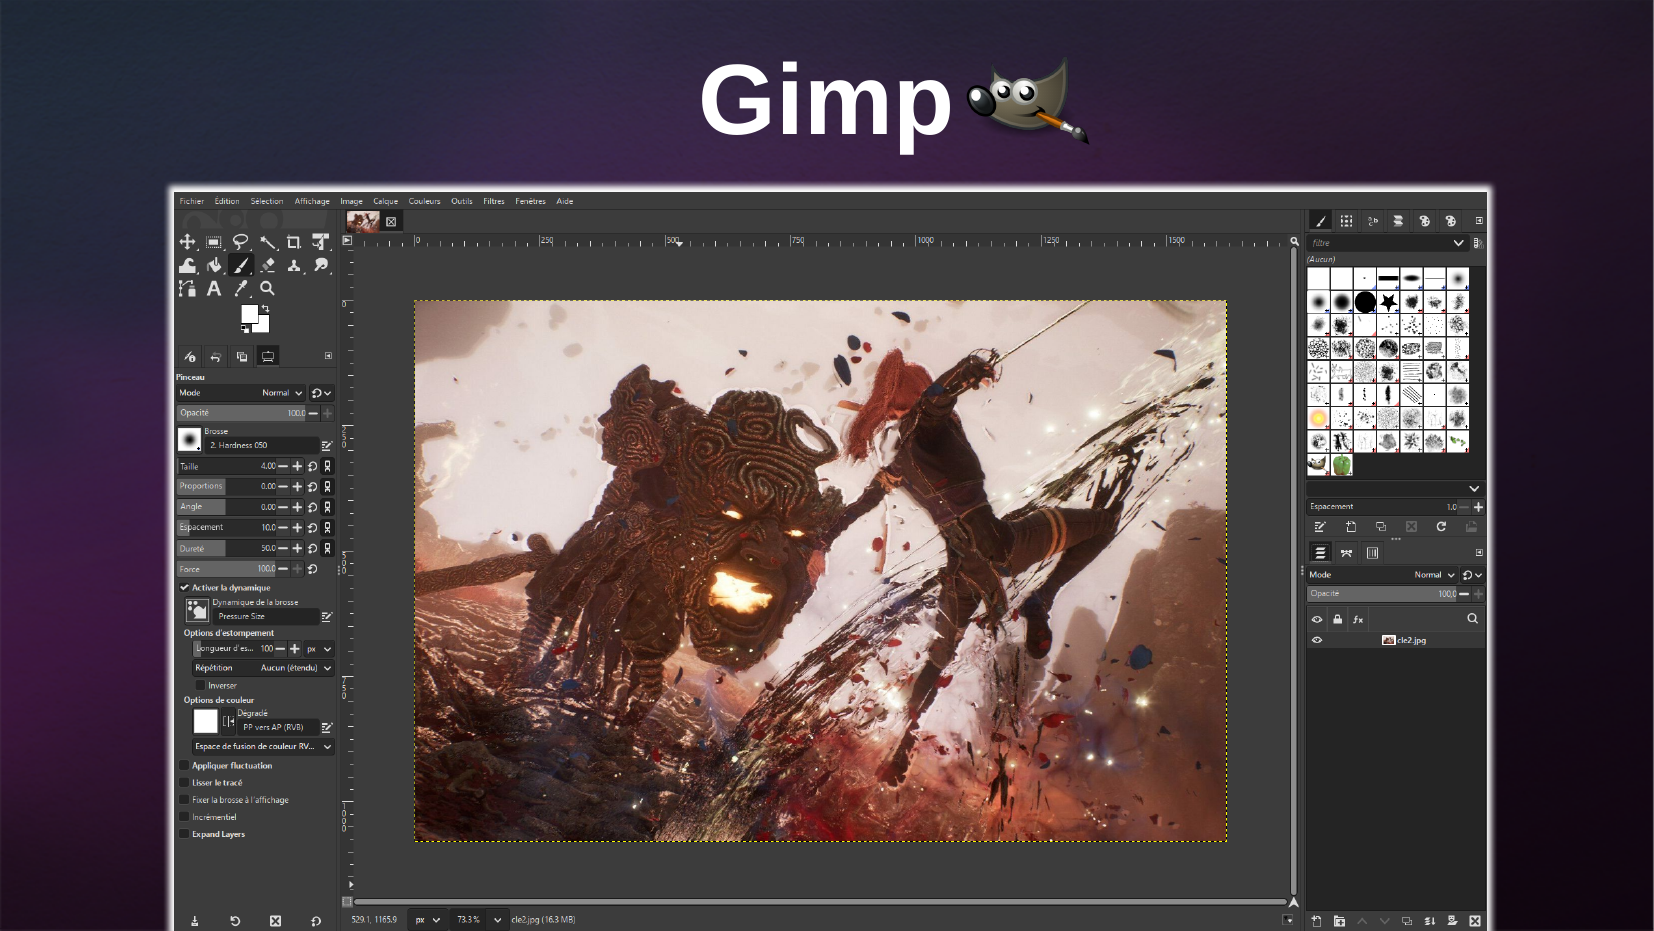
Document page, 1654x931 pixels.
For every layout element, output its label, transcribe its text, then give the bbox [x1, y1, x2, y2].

picture [0, 0, 1654, 931]
title Gimp [82, 21, 1571, 178]
picture [174, 192, 1487, 931]
